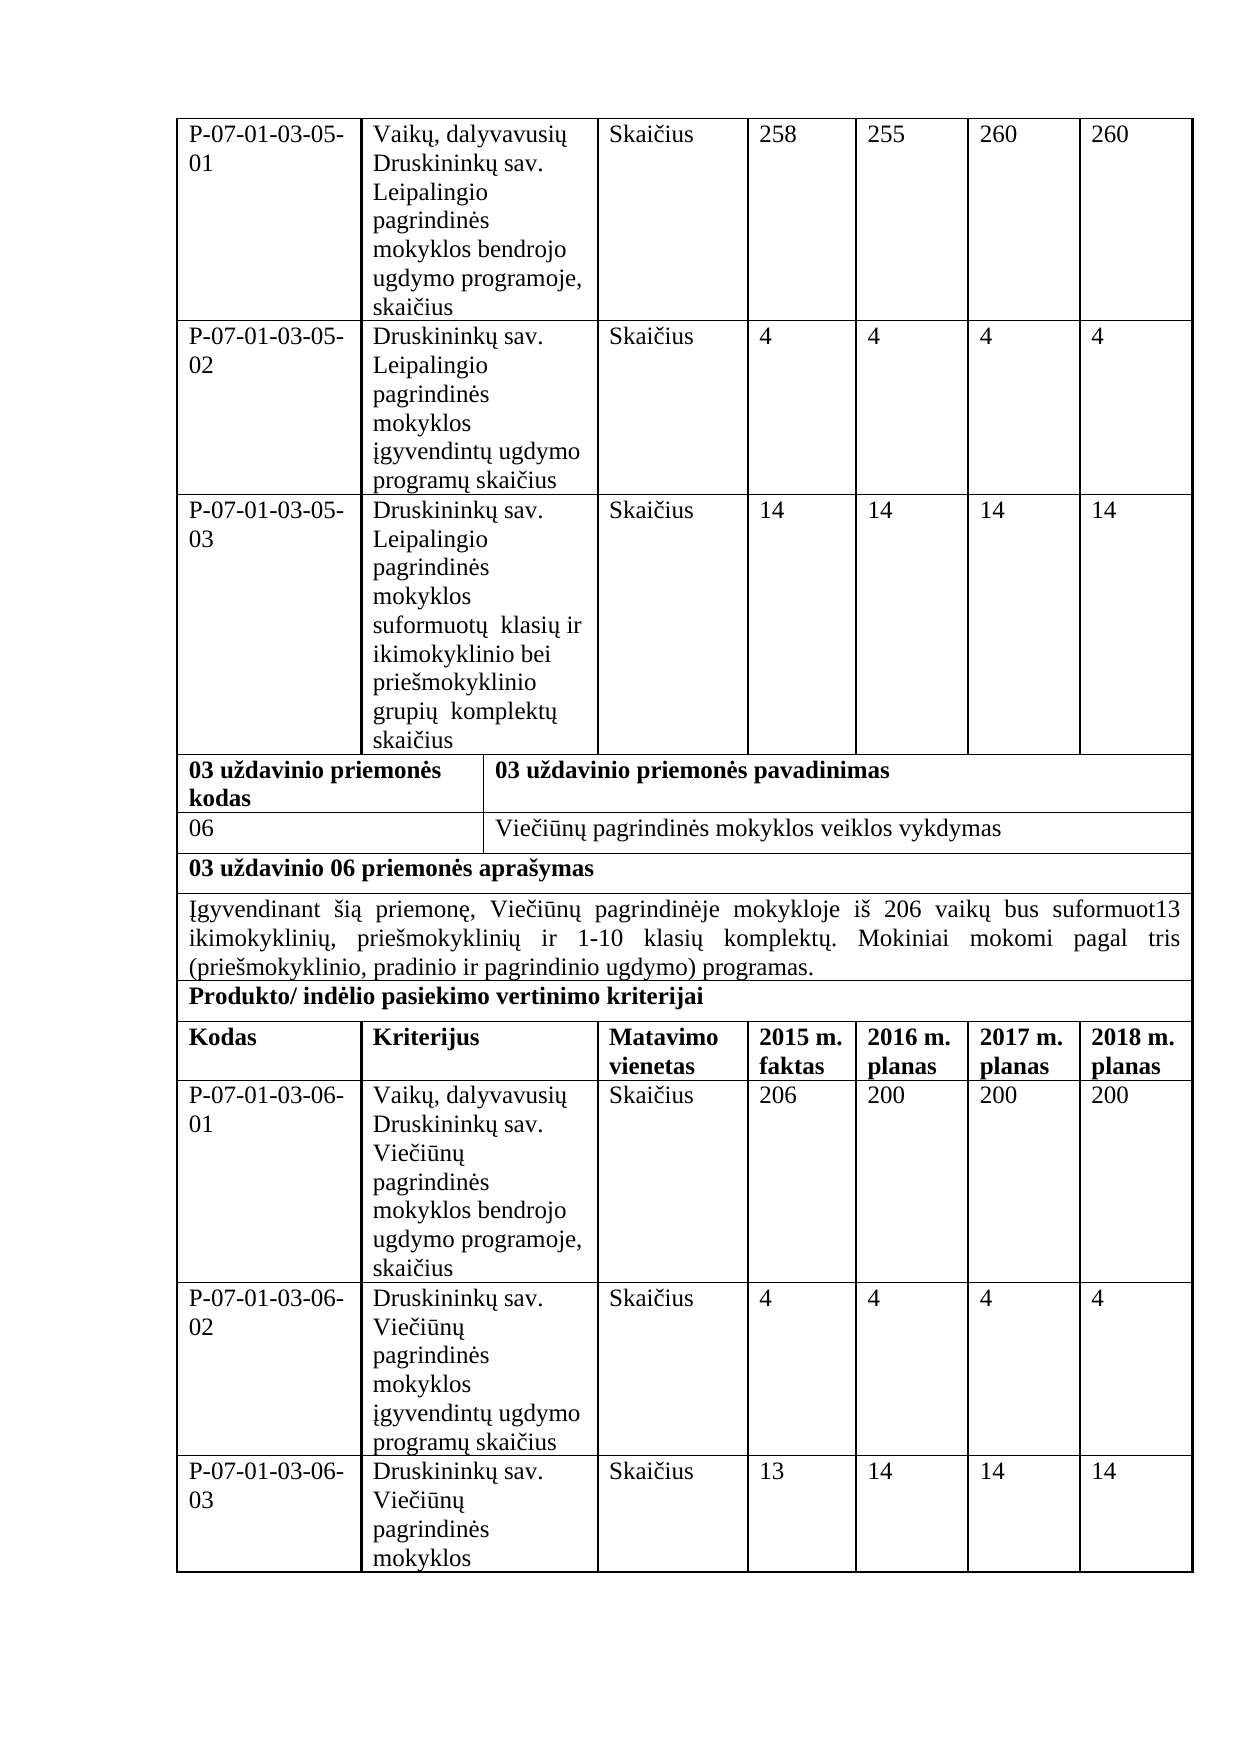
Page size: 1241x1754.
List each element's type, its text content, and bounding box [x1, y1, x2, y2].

table_cell 4 [969, 321, 1079, 494]
table_cell 4 [857, 321, 967, 494]
table_cell Skaičius [599, 495, 747, 754]
table_cell Skaičius [599, 321, 747, 494]
table_cell Viečiūnų pagrindinės mokyklos veiklos vykdymas [484, 813, 1191, 852]
table_cell 14 [1081, 1456, 1191, 1571]
table_cell 200 [969, 1081, 1079, 1282]
table_cell 13 [749, 1456, 855, 1571]
table_cell 4 [749, 1283, 855, 1455]
table_cell 200 [857, 1081, 967, 1282]
table_cell 14 [969, 1456, 1079, 1571]
table_cell 14 [1081, 495, 1191, 754]
table_cell Druskininkų sav. Leipalingio pagrindinės mokyklos įgyvendintų ugdymo programų skaičius [363, 321, 597, 494]
table_cell 14 [969, 495, 1079, 754]
table_cell P-07-01-03-06-03 [178, 1456, 360, 1571]
table_cell 260 [969, 119, 1079, 320]
table_cell 14 [749, 495, 855, 754]
table_cell Druskininkų sav. Viečiūnų pagrindinės mokyklos įgyvendintų ugdymo programų skaičius [363, 1283, 597, 1455]
table_cell P-07-01-03-05-02 [178, 321, 360, 494]
table_cell 14 [857, 1456, 967, 1571]
table_cell Kodas [178, 1022, 360, 1079]
table_cell 2017 m. planas [969, 1022, 1079, 1079]
table_cell 06 [178, 813, 483, 852]
table_cell 2016 m. planas [857, 1022, 967, 1079]
table_cell Kriterijus [363, 1022, 597, 1079]
table_cell P-07-01-03-06-02 [178, 1283, 360, 1455]
table_cell 03 uždavinio priemonės kodas [178, 755, 483, 812]
table_cell 2015 m. faktas [749, 1022, 855, 1079]
table_cell 255 [857, 119, 967, 320]
table_cell Vaikų, dalyvavusių Druskininkų sav. Viečiūnų pagrindinės mokyklos bendrojo ugdymo programoje, skaičius [363, 1081, 597, 1282]
table_cell Skaičius [599, 119, 747, 320]
table_cell Druskininkų sav. Viečiūnų pagrindinės mokyklos [363, 1456, 597, 1571]
table_cell 260 [1081, 119, 1191, 320]
table_cell Matavimo vienetas [599, 1022, 747, 1079]
table_cell 4 [1081, 1283, 1191, 1455]
table_cell 200 [1081, 1081, 1191, 1282]
table_cell 4 [749, 321, 855, 494]
table_cell Druskininkų sav. Leipalingio pagrindinės mokyklos suformuotų klasių ir ikimokyklinio bei priešmokyklinio grupių komplektų skaičius [363, 495, 597, 754]
table_cell 4 [969, 1283, 1079, 1455]
table_cell 03 uždavinio 06 priemonės aprašymas [178, 854, 1191, 893]
table_cell 14 [857, 495, 967, 754]
table_cell Produkto/ indėlio pasiekimo vertinimo kriterijai [178, 981, 1191, 1021]
table_cell Skaičius [599, 1456, 747, 1571]
table_cell Skaičius [599, 1081, 747, 1282]
table_cell P-07-01-03-06-01 [178, 1081, 360, 1282]
table_cell 2018 m. planas [1081, 1022, 1191, 1079]
table_cell Įgyvendinant šią priemonę, Viečiūnų pagrindinėje mokykloje iš 206 vaikų bus suformuot13 ikimokyklinių, priešmokyklinių ir 1-10 klasių komplektų. Mokiniai mokomi pagal tris (priešmokyklinio, pradinio ir pagrindinio ugdymo) programas. [178, 894, 1191, 980]
table_cell Vaikų, dalyvavusių Druskininkų sav. Leipalingio pagrindinės mokyklos bendrojo ugdymo programoje, skaičius [363, 119, 597, 320]
table_cell P-07-01-03-05-03 [178, 495, 360, 754]
table_cell 206 [749, 1081, 855, 1282]
table_cell P-07-01-03-05-01 [178, 119, 360, 320]
table_cell 4 [857, 1283, 967, 1455]
table_cell 4 [1081, 321, 1191, 494]
table_cell 03 uždavinio priemonės pavadinimas [484, 755, 1191, 812]
table_cell Skaičius [599, 1283, 747, 1455]
table_cell 258 [749, 119, 855, 320]
